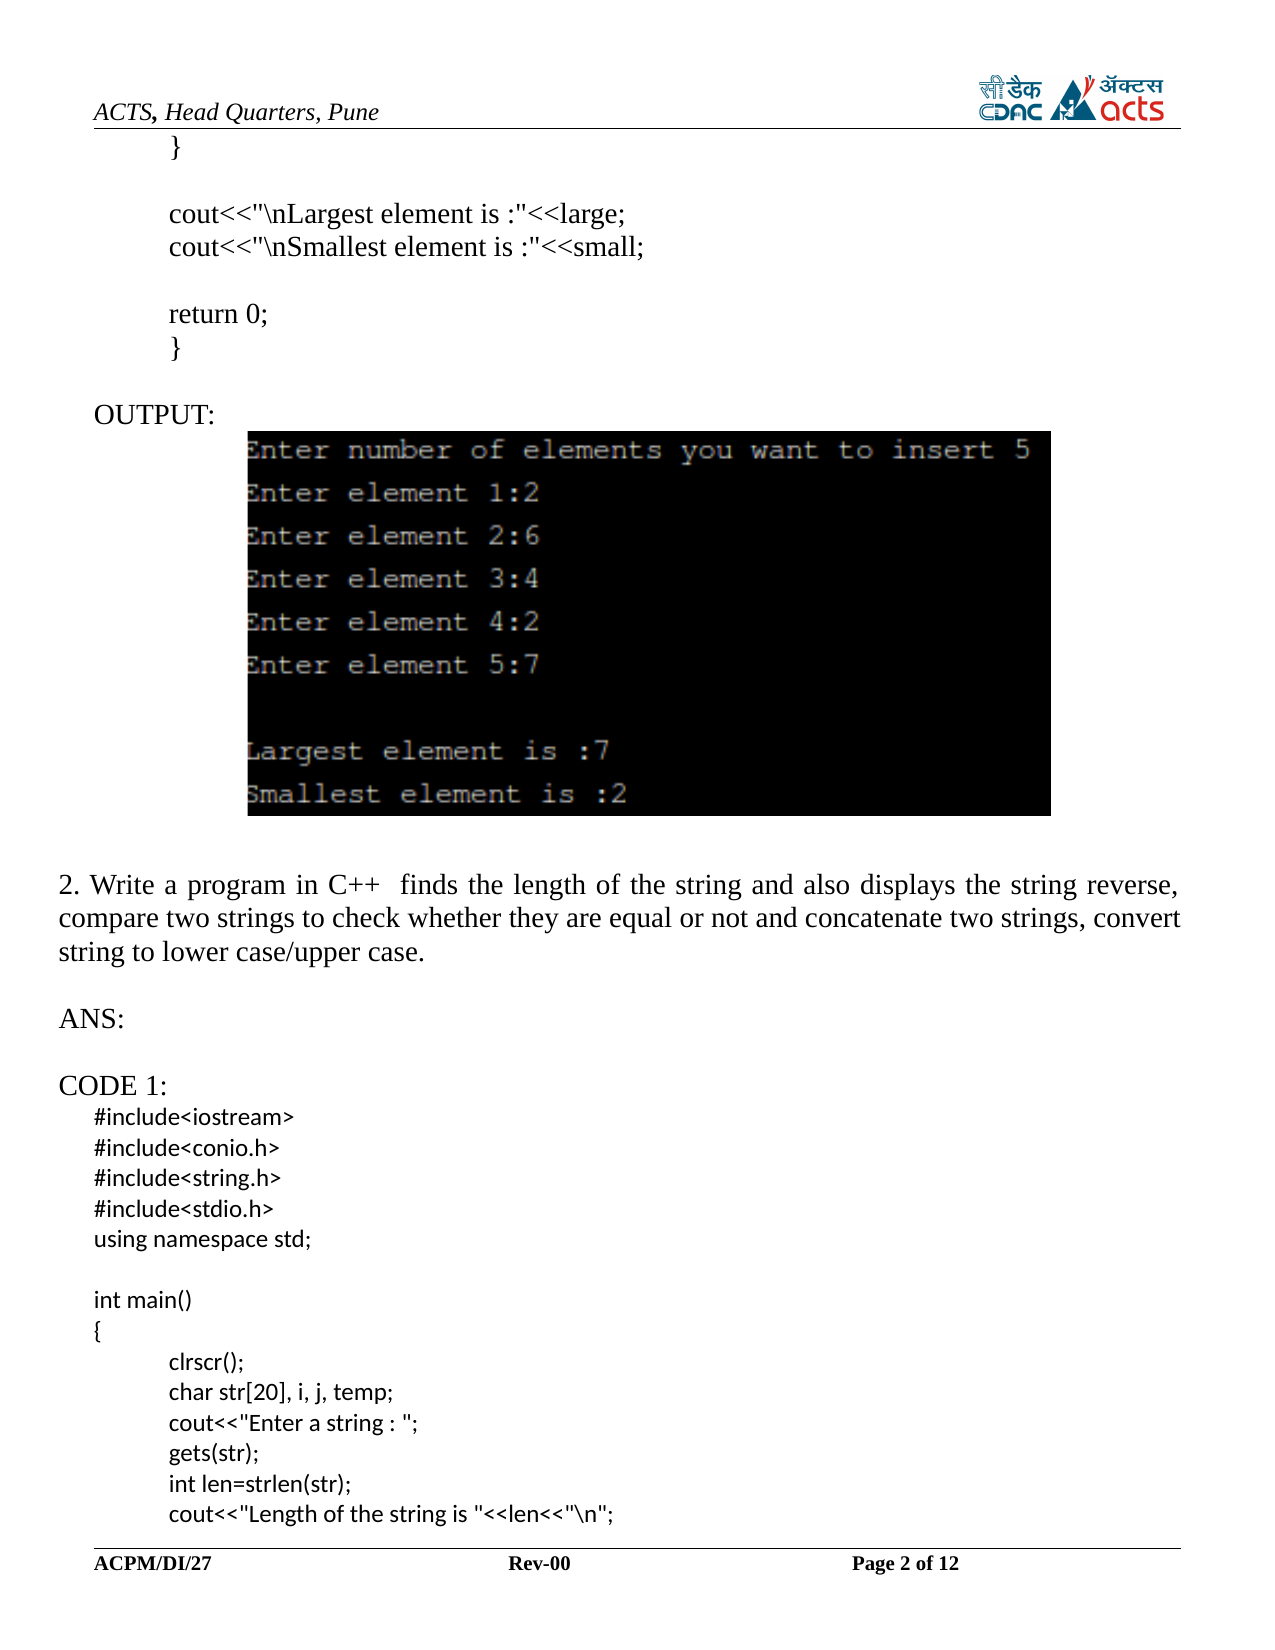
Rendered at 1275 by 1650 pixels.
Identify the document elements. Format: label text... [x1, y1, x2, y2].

list ANS: [58, 1001, 1181, 1034]
picture [247, 431, 1051, 816]
text cout<<"Enter a string : "; [94, 1407, 1181, 1437]
text OUTPUT: [94, 397, 1181, 431]
text cout<<"Length of the string is "<<len<<"\n"; [94, 1498, 1181, 1529]
picture [979, 75, 1164, 121]
text #include<string.h> [94, 1163, 1181, 1193]
list 2. Write a program in C++ finds the length of the string and also displays the string reverse, compare two strings to check whether they are equal or not and concatenate two strings, convert string to lower case/upper case. [58, 867, 1181, 967]
text return 0; [94, 297, 1181, 330]
list CODE 1: [58, 1068, 1181, 1102]
text { [94, 1315, 1181, 1346]
text #include<conio.h> [94, 1132, 1181, 1163]
text } [94, 129, 1181, 162]
text char str[20], i, j, temp; [94, 1376, 1181, 1407]
picture [1066, 107, 1073, 116]
picture [1015, 108, 1022, 121]
text cout<<"\nLargest element is :"<<large; [94, 196, 1181, 229]
text clrscr(); [94, 1346, 1181, 1376]
text int len=strlen(str); [94, 1468, 1181, 1498]
text #include<stdio.h> [94, 1193, 1181, 1224]
text #include<iostream> [94, 1102, 1181, 1132]
text using namespace std; [94, 1224, 1181, 1254]
text gets(str); [94, 1437, 1181, 1468]
text cout<<"\nSmallest element is :"<<small; [94, 229, 1181, 263]
text int main() [94, 1285, 1181, 1315]
text } [94, 330, 1181, 364]
